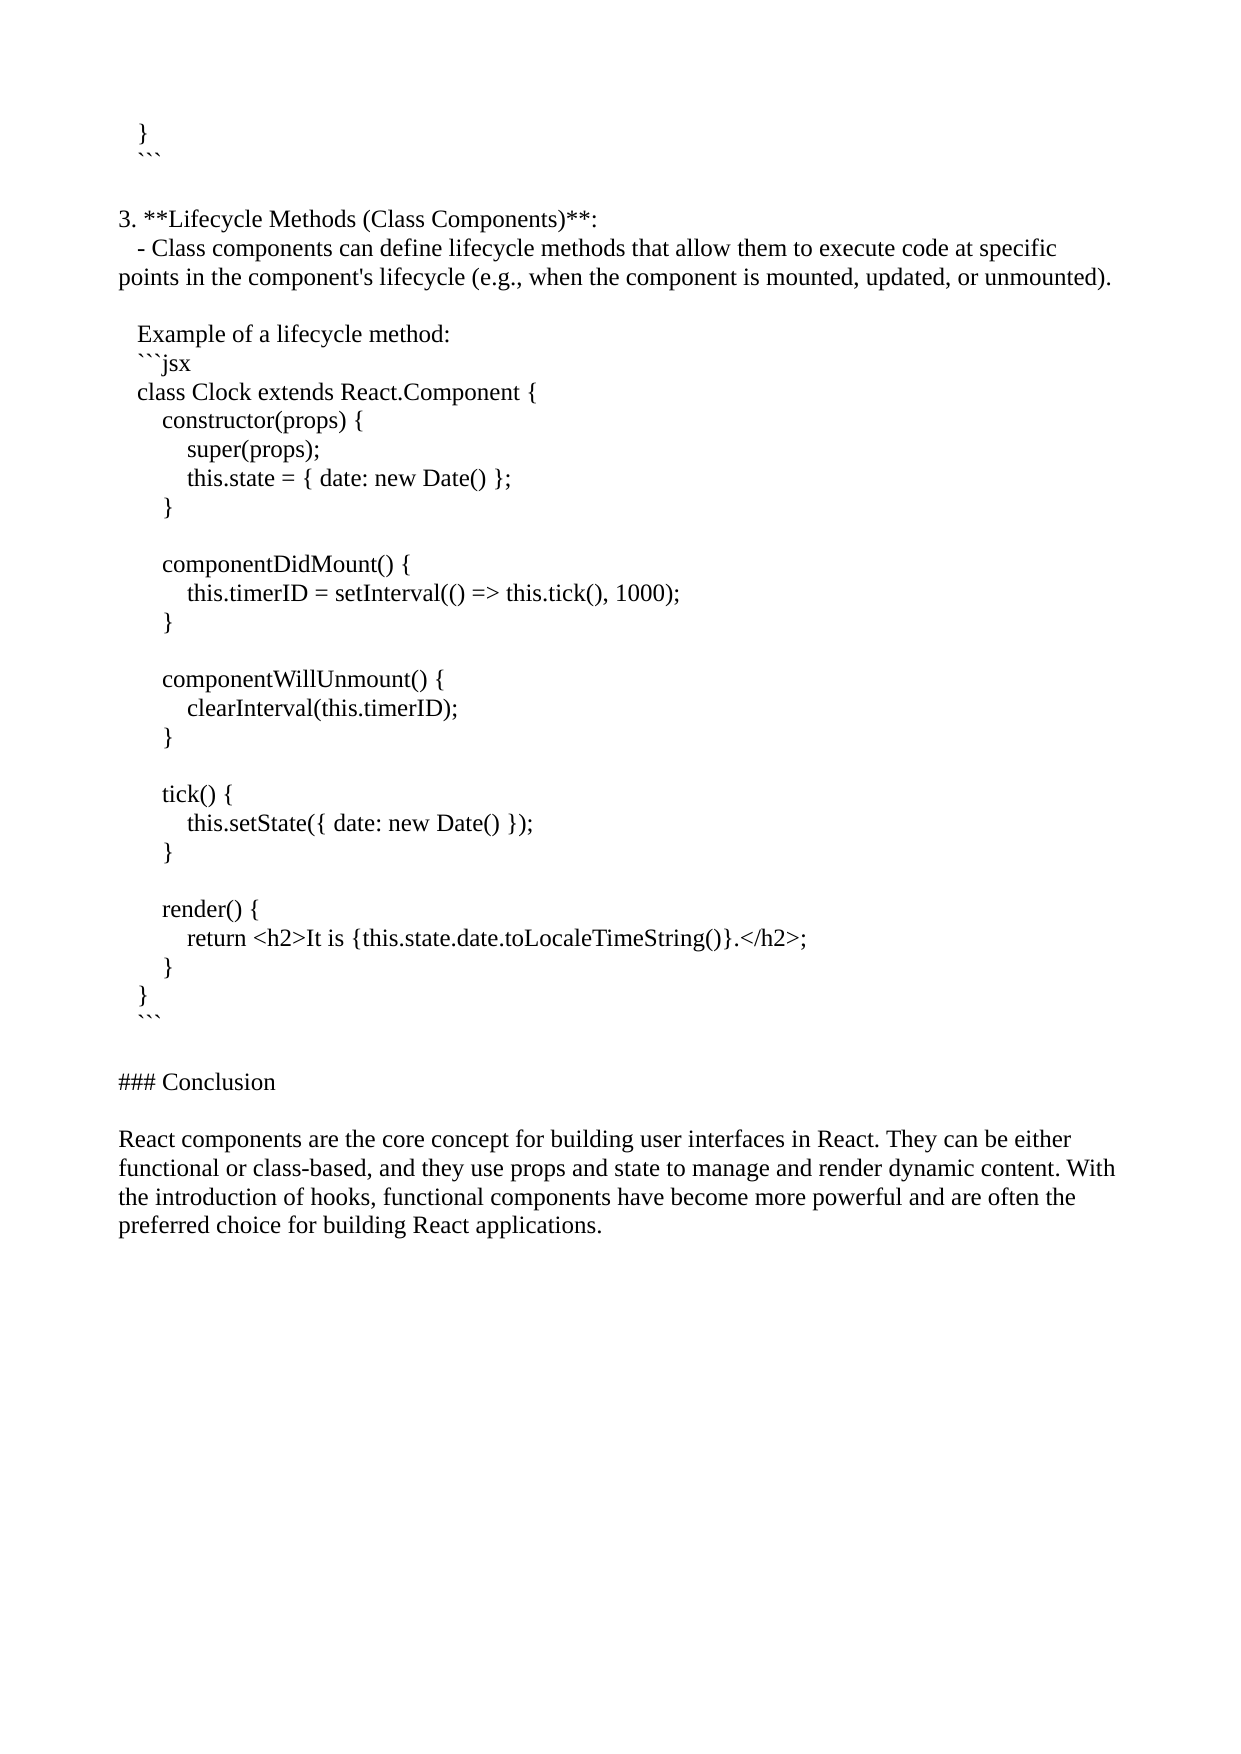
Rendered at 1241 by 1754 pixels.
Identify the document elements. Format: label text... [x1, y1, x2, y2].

text componentWillUnmount() { [118, 664, 1122, 693]
text class Clock extends React.Component { [118, 377, 1122, 406]
text ### Conclusion [118, 1067, 1122, 1096]
text this.setState({ date: new Date() }); [118, 808, 1122, 837]
text render() { [118, 894, 1122, 923]
text ``` [118, 1009, 1122, 1038]
text } [118, 952, 1122, 981]
text } [118, 492, 1122, 521]
text Example of a lifecycle method: [118, 319, 1122, 348]
text React components are the core concept for building user interfaces in React. They can be either functional or class-based, and they use props and state to manage and render dynamic content. With the introduction of hooks, functional components have become more powerful and are often the preferred choice for building React applications. [118, 1124, 1122, 1239]
text } [118, 837, 1122, 866]
text clearInterval(this.timerID); [118, 693, 1122, 722]
text } [118, 981, 1122, 1009]
text - Class components can define lifecycle methods that allow them to execute code at specific points in the component's lifecycle (e.g., when the component is mounted, updated, or unmounted). [118, 233, 1122, 291]
text componentDidMount() { [118, 549, 1122, 578]
text } [118, 118, 1122, 147]
text } [118, 722, 1122, 751]
text tick() { [118, 779, 1122, 808]
text return <h2>It is {this.state.date.toLocaleTimeString()}.</h2>; [118, 923, 1122, 952]
text constructor(props) { [118, 406, 1122, 434]
text 3. **Lifecycle Methods (Class Components)**: [118, 204, 1122, 233]
text } [118, 607, 1122, 636]
text this.timerID = setInterval(() => this.tick(), 1000); [118, 578, 1122, 607]
text ``` [118, 147, 1122, 176]
text super(props); [118, 434, 1122, 463]
text this.state = { date: new Date() }; [118, 463, 1122, 492]
text ```jsx [118, 348, 1122, 377]
